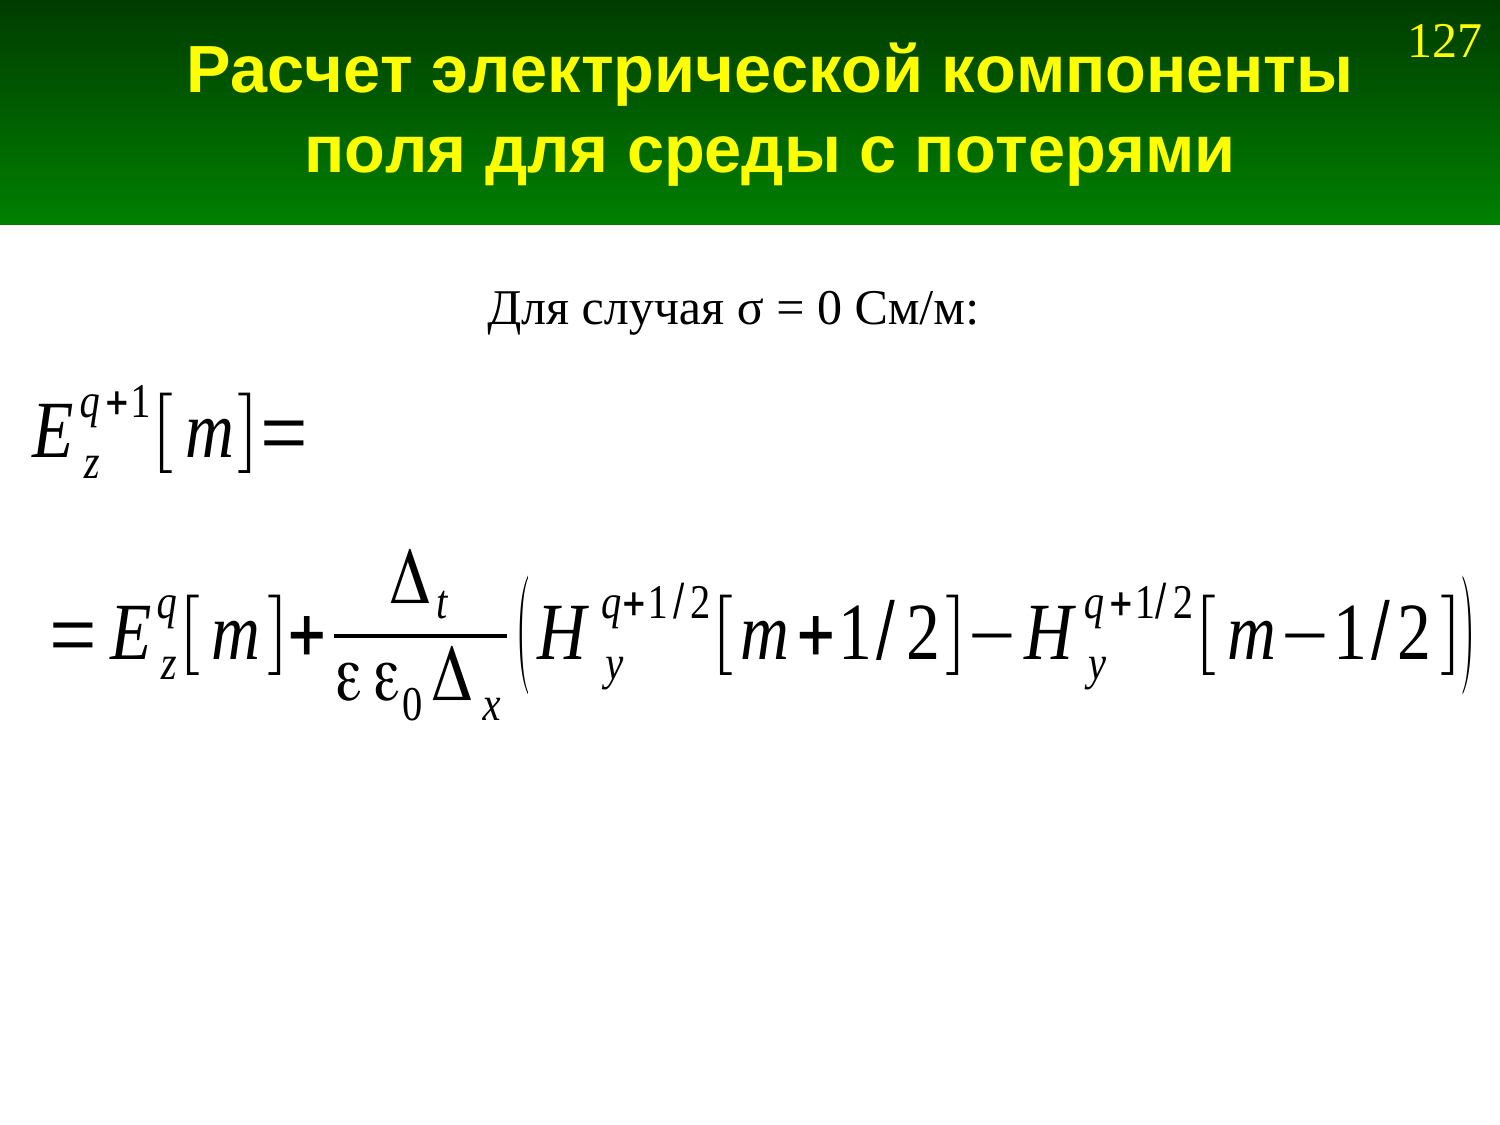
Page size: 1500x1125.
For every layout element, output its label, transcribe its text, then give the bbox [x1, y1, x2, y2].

title Расчет электрической компоненты поля для среды с потерями [100, 7, 1441, 204]
chart [11, 371, 329, 487]
text_box Для случая σ = 0 См/м: [472, 267, 995, 343]
chart [29, 542, 1492, 733]
